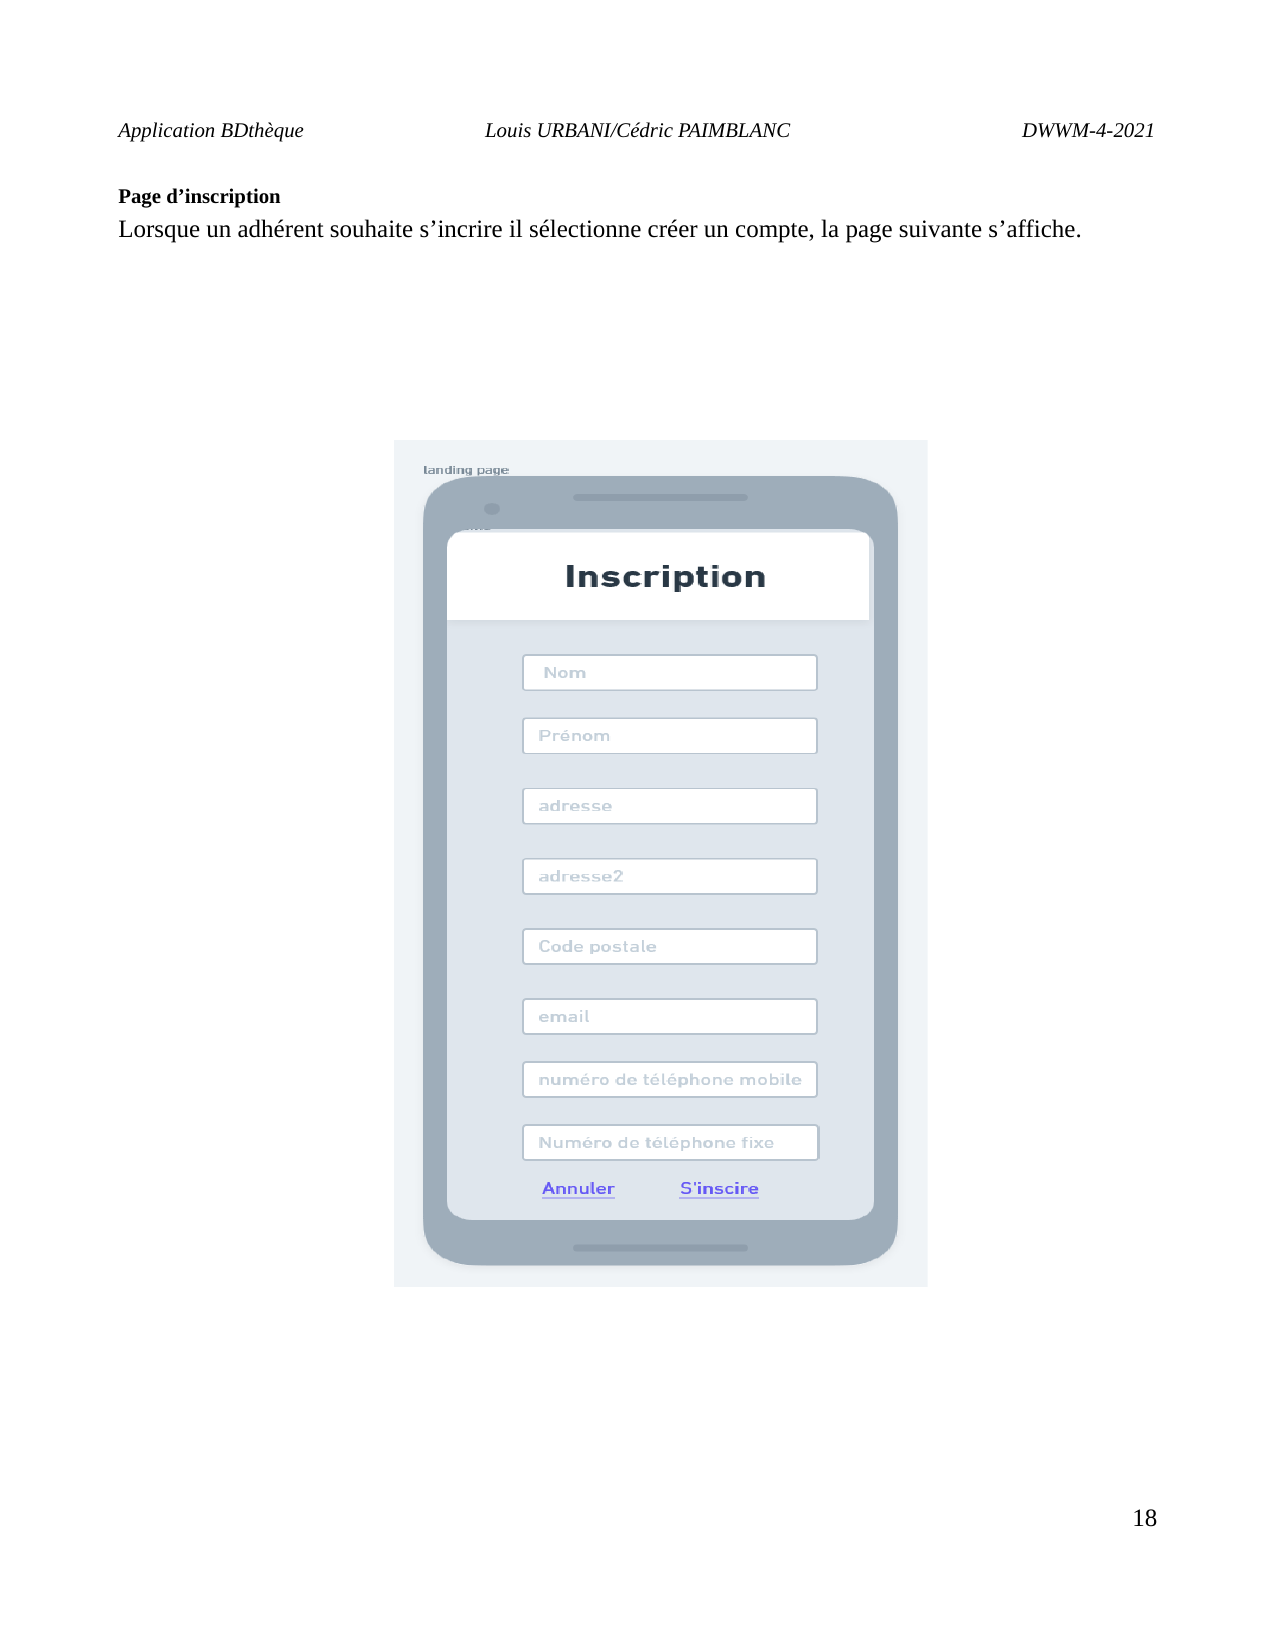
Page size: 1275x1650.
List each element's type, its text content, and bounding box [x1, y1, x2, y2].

picture [394, 440, 928, 1287]
text Lorsque un adhérent souhaite s’incrire il sélectionne créer un compte, la page suivante s’affiche. [118, 214, 1157, 243]
subtitle Page d’inscription [118, 184, 1157, 208]
